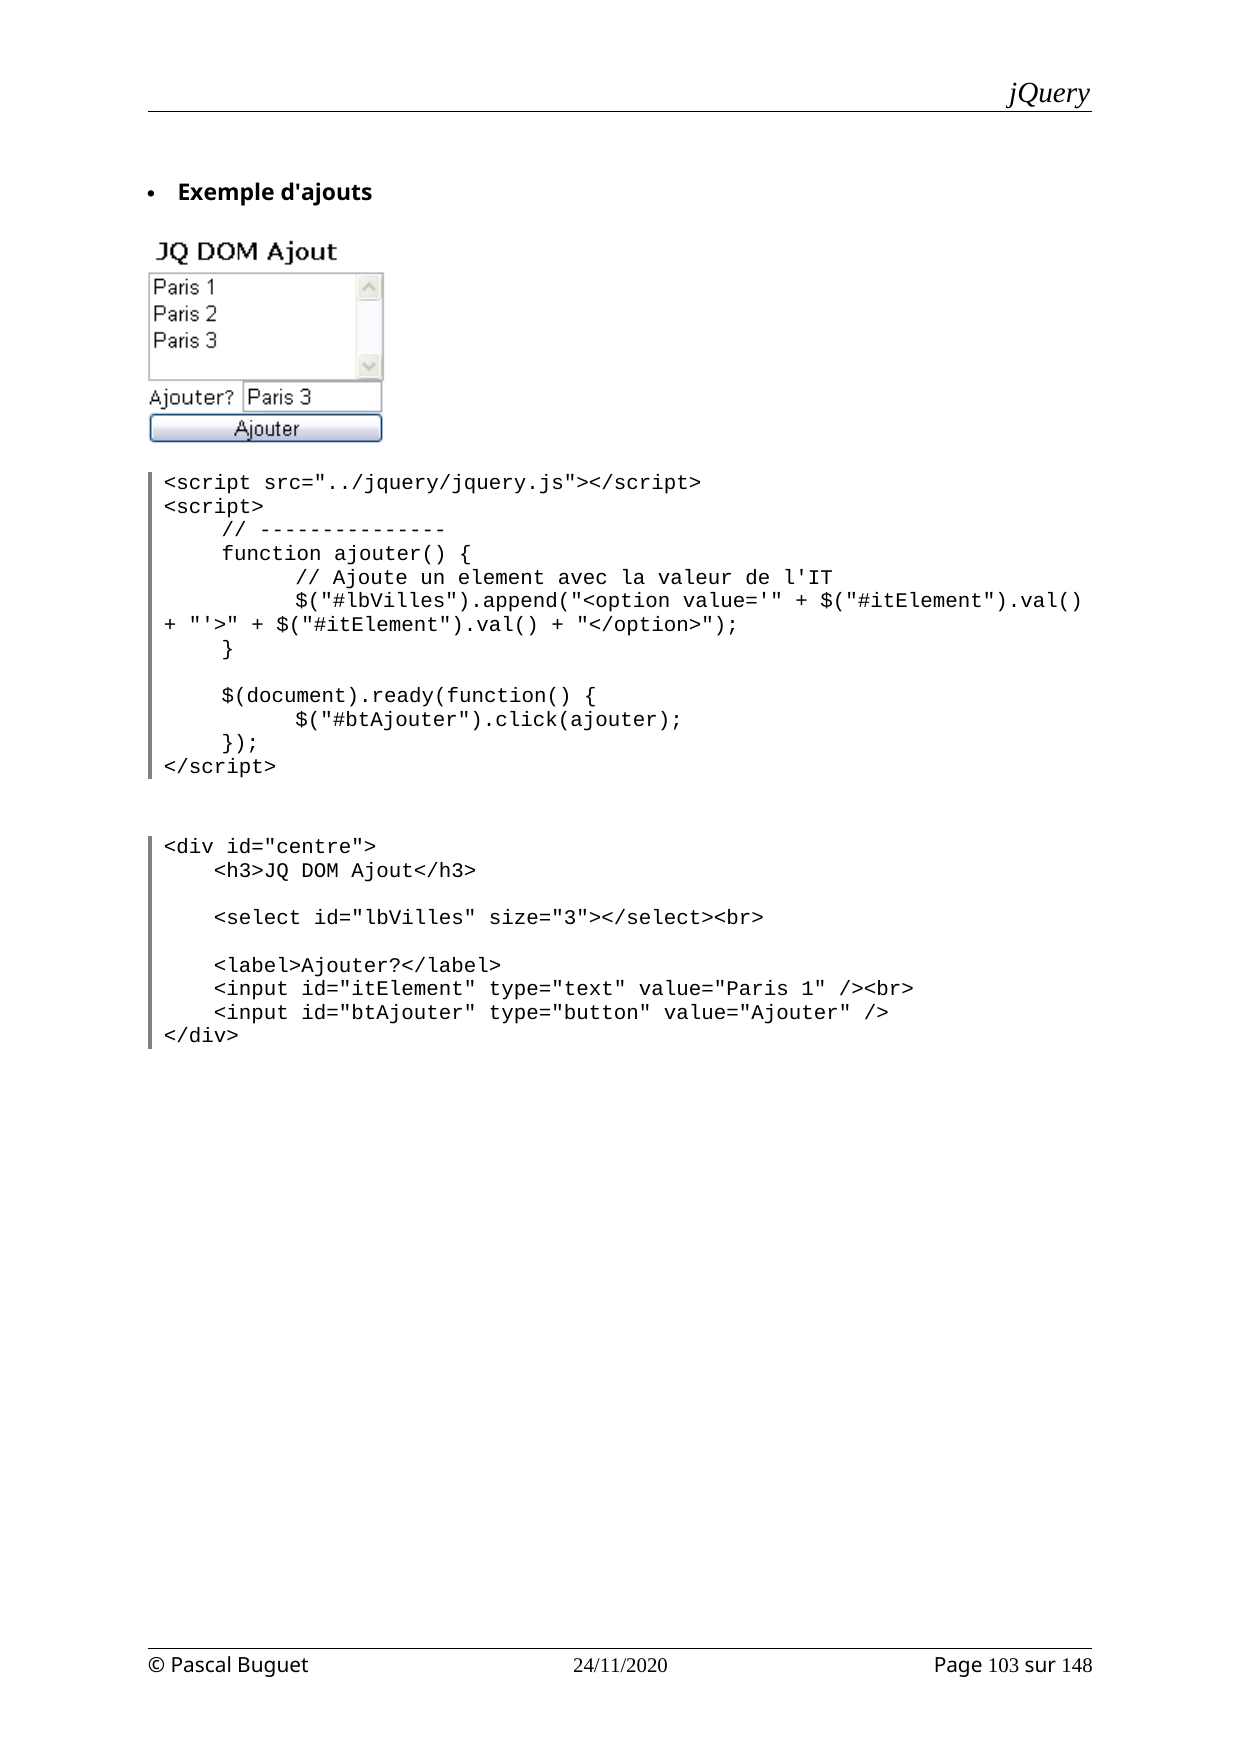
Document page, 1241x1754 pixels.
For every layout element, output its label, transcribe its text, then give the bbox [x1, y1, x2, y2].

text $("#btAjouter").click(ajouter); [152, 708, 1092, 732]
text <div id="centre"> [152, 836, 1092, 860]
text </div> [152, 1026, 1092, 1049]
text <script src="../jquery/jquery.js"></script> [152, 472, 1092, 496]
text }); [152, 732, 1092, 756]
text <script> [152, 496, 1092, 519]
text } [152, 638, 1092, 661]
text <select id="lbVilles" size="3"></select><br> [152, 907, 1092, 931]
text <label>Ajouter?</label> [152, 954, 1092, 978]
list Exemple d'ajouts [148, 176, 1092, 207]
text // Ajoute un element avec la valeur de l'IT [152, 567, 1092, 590]
text </script> [152, 756, 1092, 779]
text <input id="btAjouter" type="button" value="Ajouter" /> [152, 1002, 1092, 1026]
text <h3>JQ DOM Ajout</h3> [152, 860, 1092, 884]
text function ajouter() { [152, 543, 1092, 567]
text $("#lbVilles").append("<option value='" + $("#itElement").val() + "'>" + $("#itElement").val() + "</option>"); [152, 590, 1092, 638]
text <input id="itElement" type="text" value="Paris 1" /><br> [152, 978, 1092, 1002]
text $(document).ready(function() { [152, 685, 1092, 708]
text // --------------- [152, 519, 1092, 543]
